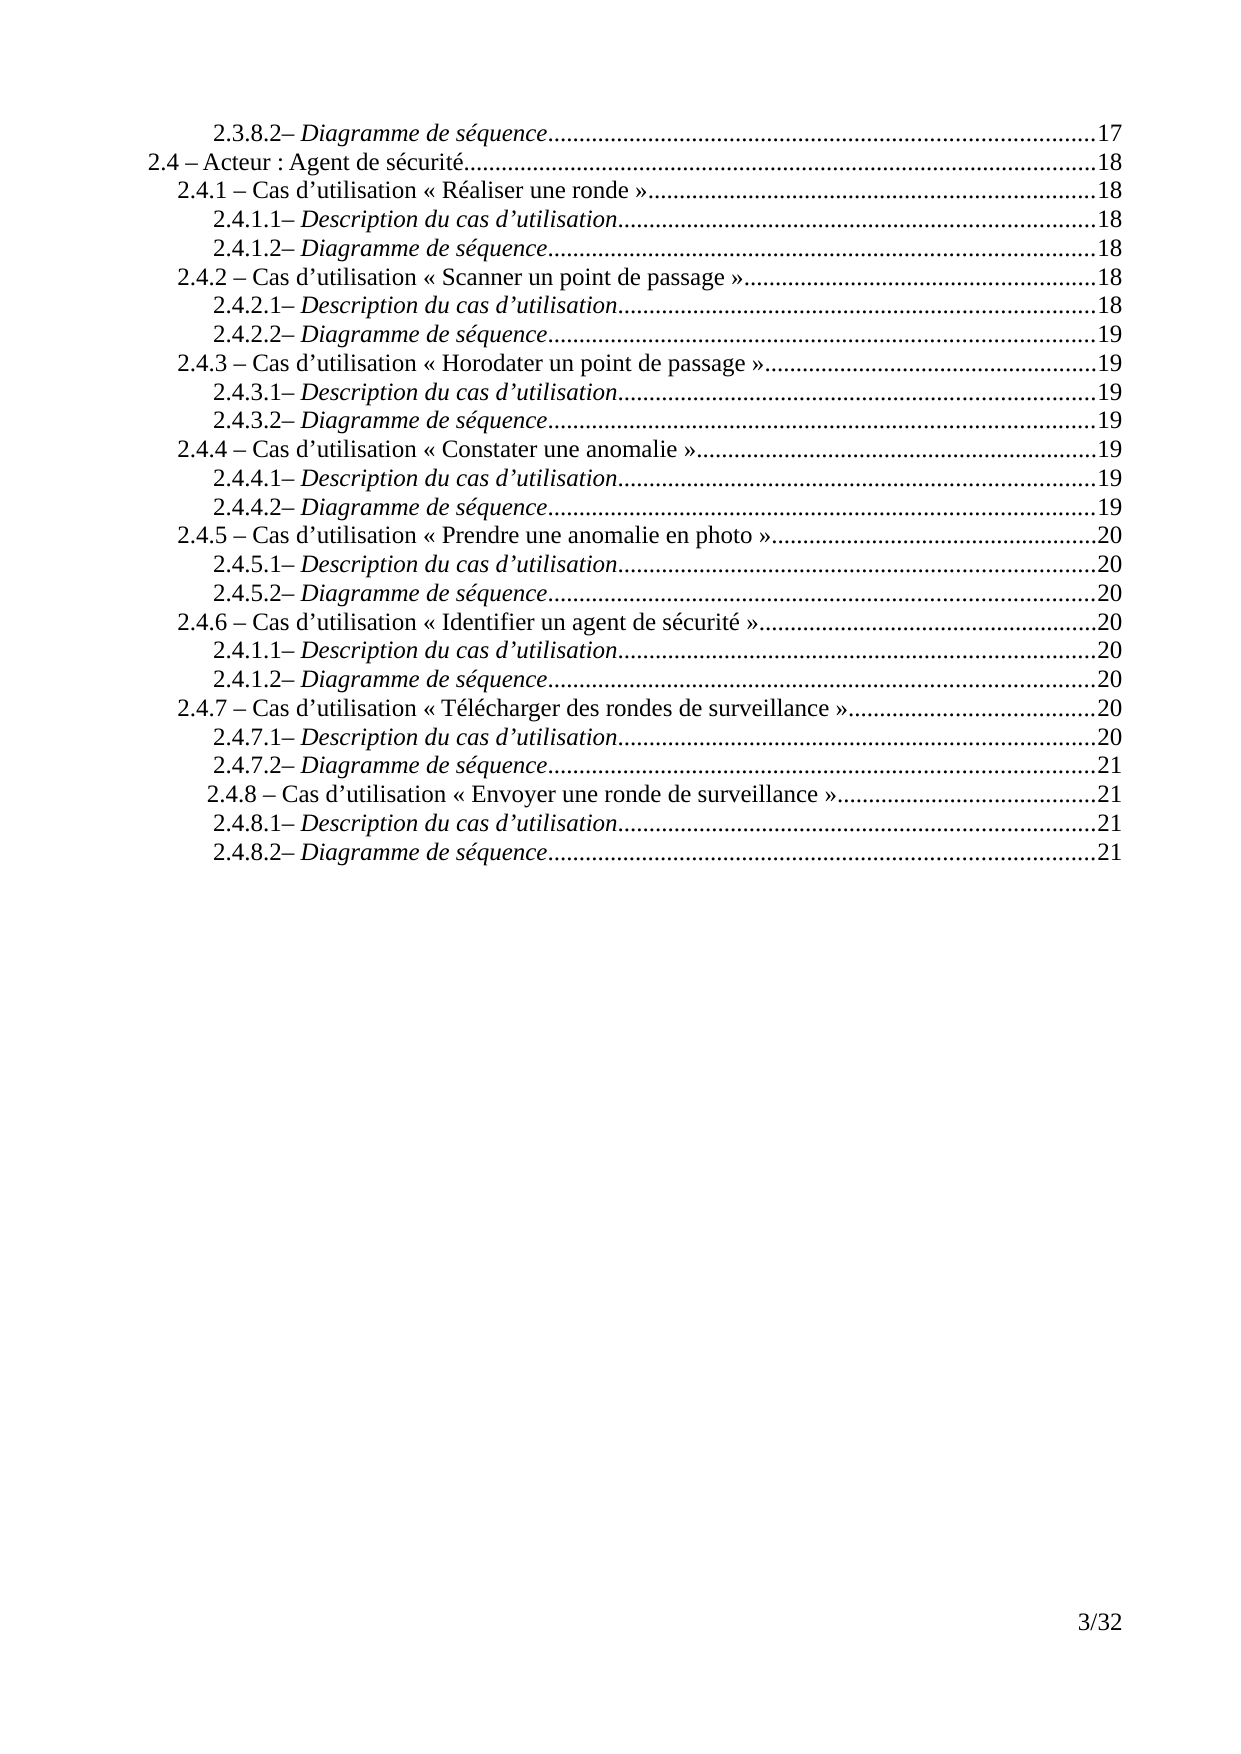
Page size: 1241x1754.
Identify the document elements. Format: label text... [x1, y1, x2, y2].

text 2.4.7 – Cas d’utilisation « Télécharger des rondes de surveillance » 20 [177, 693, 1122, 722]
text 2.4.3.2– Diagramme de séquence 19 [207, 406, 1122, 434]
text 2.4.3 – Cas d’utilisation « Horodater un point de passage » 19 [177, 348, 1122, 377]
text 2.4.5 – Cas d’utilisation « Prendre une anomalie en photo » 20 [177, 521, 1122, 549]
text 2.4.7.2– Diagramme de séquence 21 [207, 751, 1122, 779]
text 2.4.2 – Cas d’utilisation « Scanner un point de passage » 18 [177, 262, 1122, 291]
text 2.4.4.2– Diagramme de séquence 19 [207, 492, 1122, 521]
text 2.4.1 – Cas d’utilisation « Réaliser une ronde » 18 [177, 176, 1122, 204]
text 2.4.5.2– Diagramme de séquence 20 [207, 578, 1122, 607]
text 2.4.1.2– Diagramme de séquence 20 [207, 664, 1122, 693]
text 2.4.6 – Cas d’utilisation « Identifier un agent de sécurité » 20 [177, 607, 1122, 636]
text 2.4.4.1– Description du cas d’utilisation 19 [207, 463, 1122, 492]
text 2.4.1.1– Description du cas d’utilisation 20 [207, 636, 1122, 664]
text 2.3.8.2– Diagramme de séquence 17 [207, 118, 1122, 147]
text 2.4.8.1– Description du cas d’utilisation 21 [207, 808, 1122, 837]
text 2.4 – Acteur : Agent de sécurité 18 [148, 147, 1122, 176]
text 2.4.5.1– Description du cas d’utilisation 20 [207, 549, 1122, 578]
text 2.4.2.2– Diagramme de séquence 19 [207, 319, 1122, 348]
text 2.4.1.1– Description du cas d’utilisation 18 [207, 204, 1122, 233]
text 2.4.2.1– Description du cas d’utilisation 18 [207, 291, 1122, 319]
text 2.4.8 – Cas d’utilisation « Envoyer une ronde de surveillance » 21 [207, 779, 1122, 808]
text 2.4.1.2– Diagramme de séquence 18 [207, 233, 1122, 262]
text 2.4.4 – Cas d’utilisation « Constater une anomalie » 19 [177, 434, 1122, 463]
text 2.4.3.1– Description du cas d’utilisation 19 [207, 377, 1122, 406]
text 2.4.7.1– Description du cas d’utilisation 20 [207, 722, 1122, 751]
text 2.4.8.2– Diagramme de séquence 21 [207, 837, 1122, 866]
